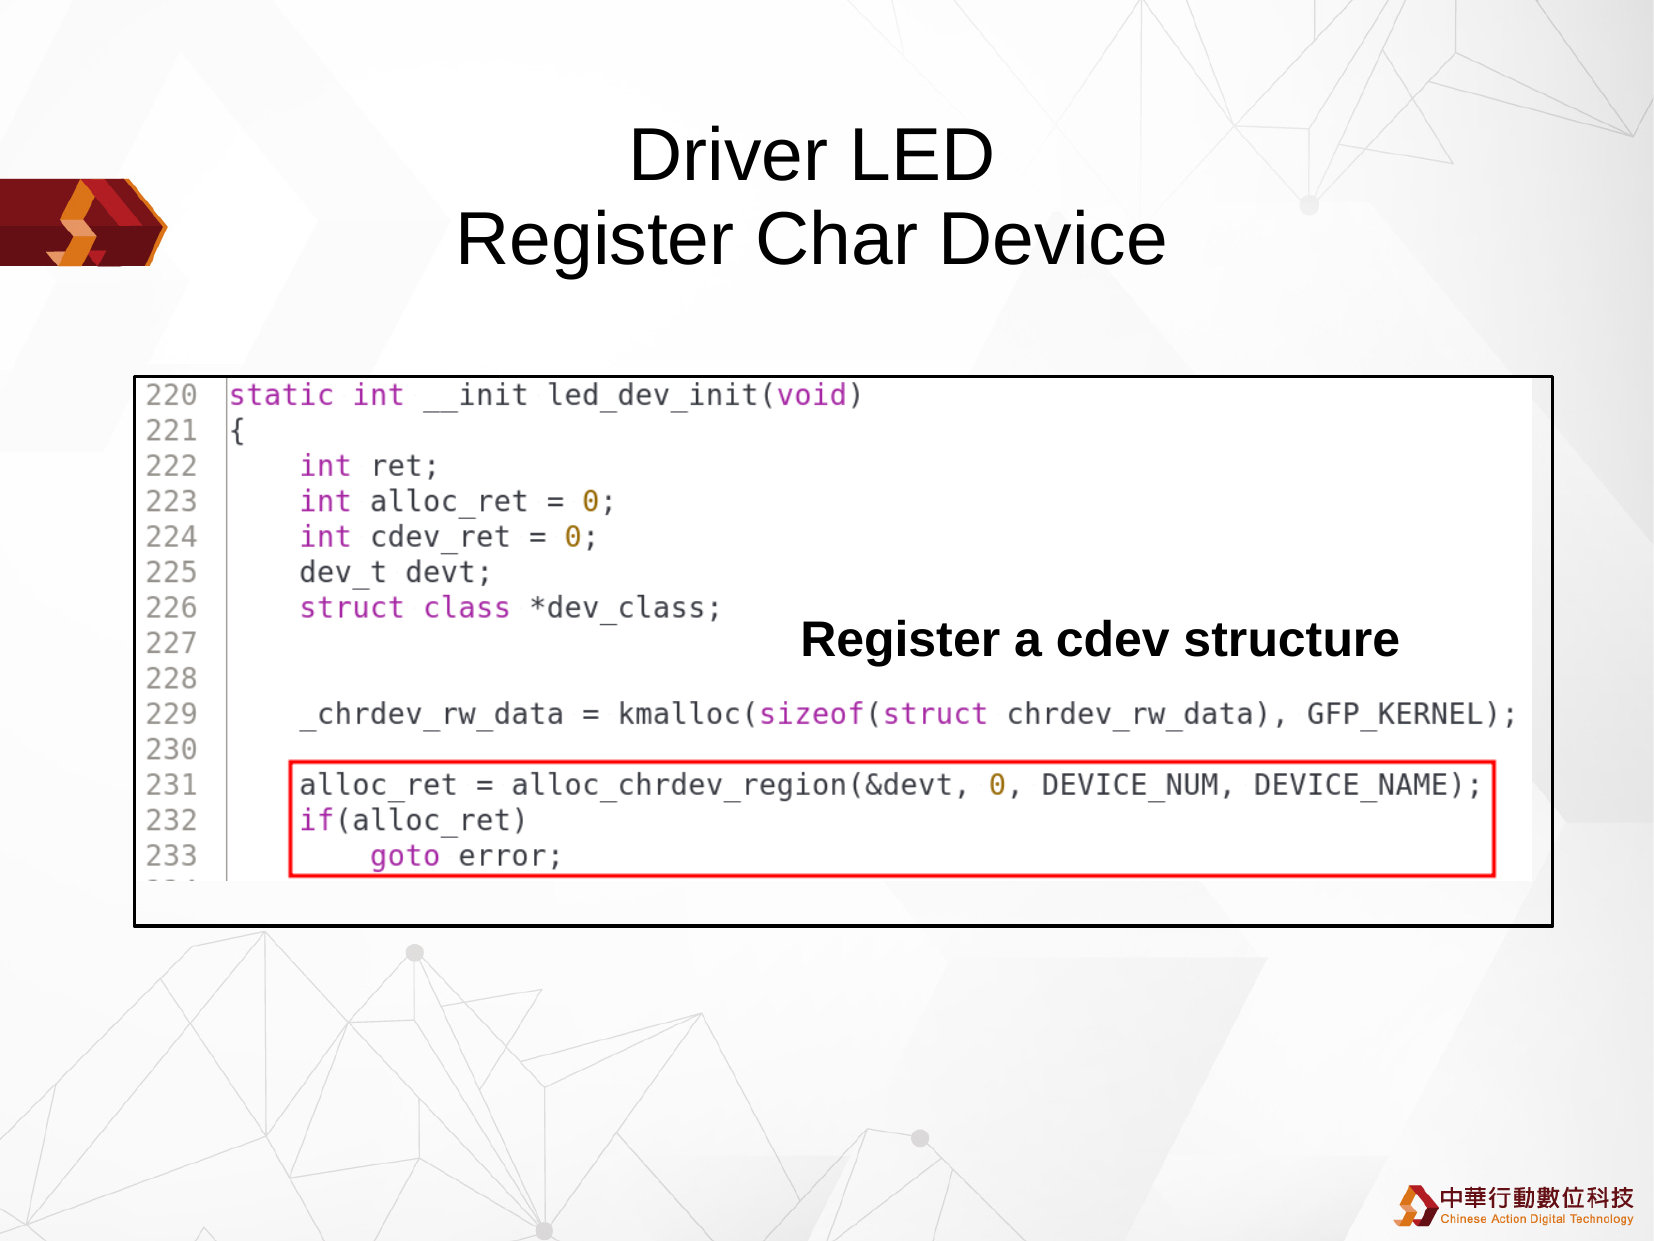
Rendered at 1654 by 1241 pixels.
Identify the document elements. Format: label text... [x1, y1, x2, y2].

title Driver LED Register Char Device [118, 112, 1506, 281]
picture [0, 0, 1654, 1241]
text_box Register a cdev structure [785, 603, 1481, 684]
